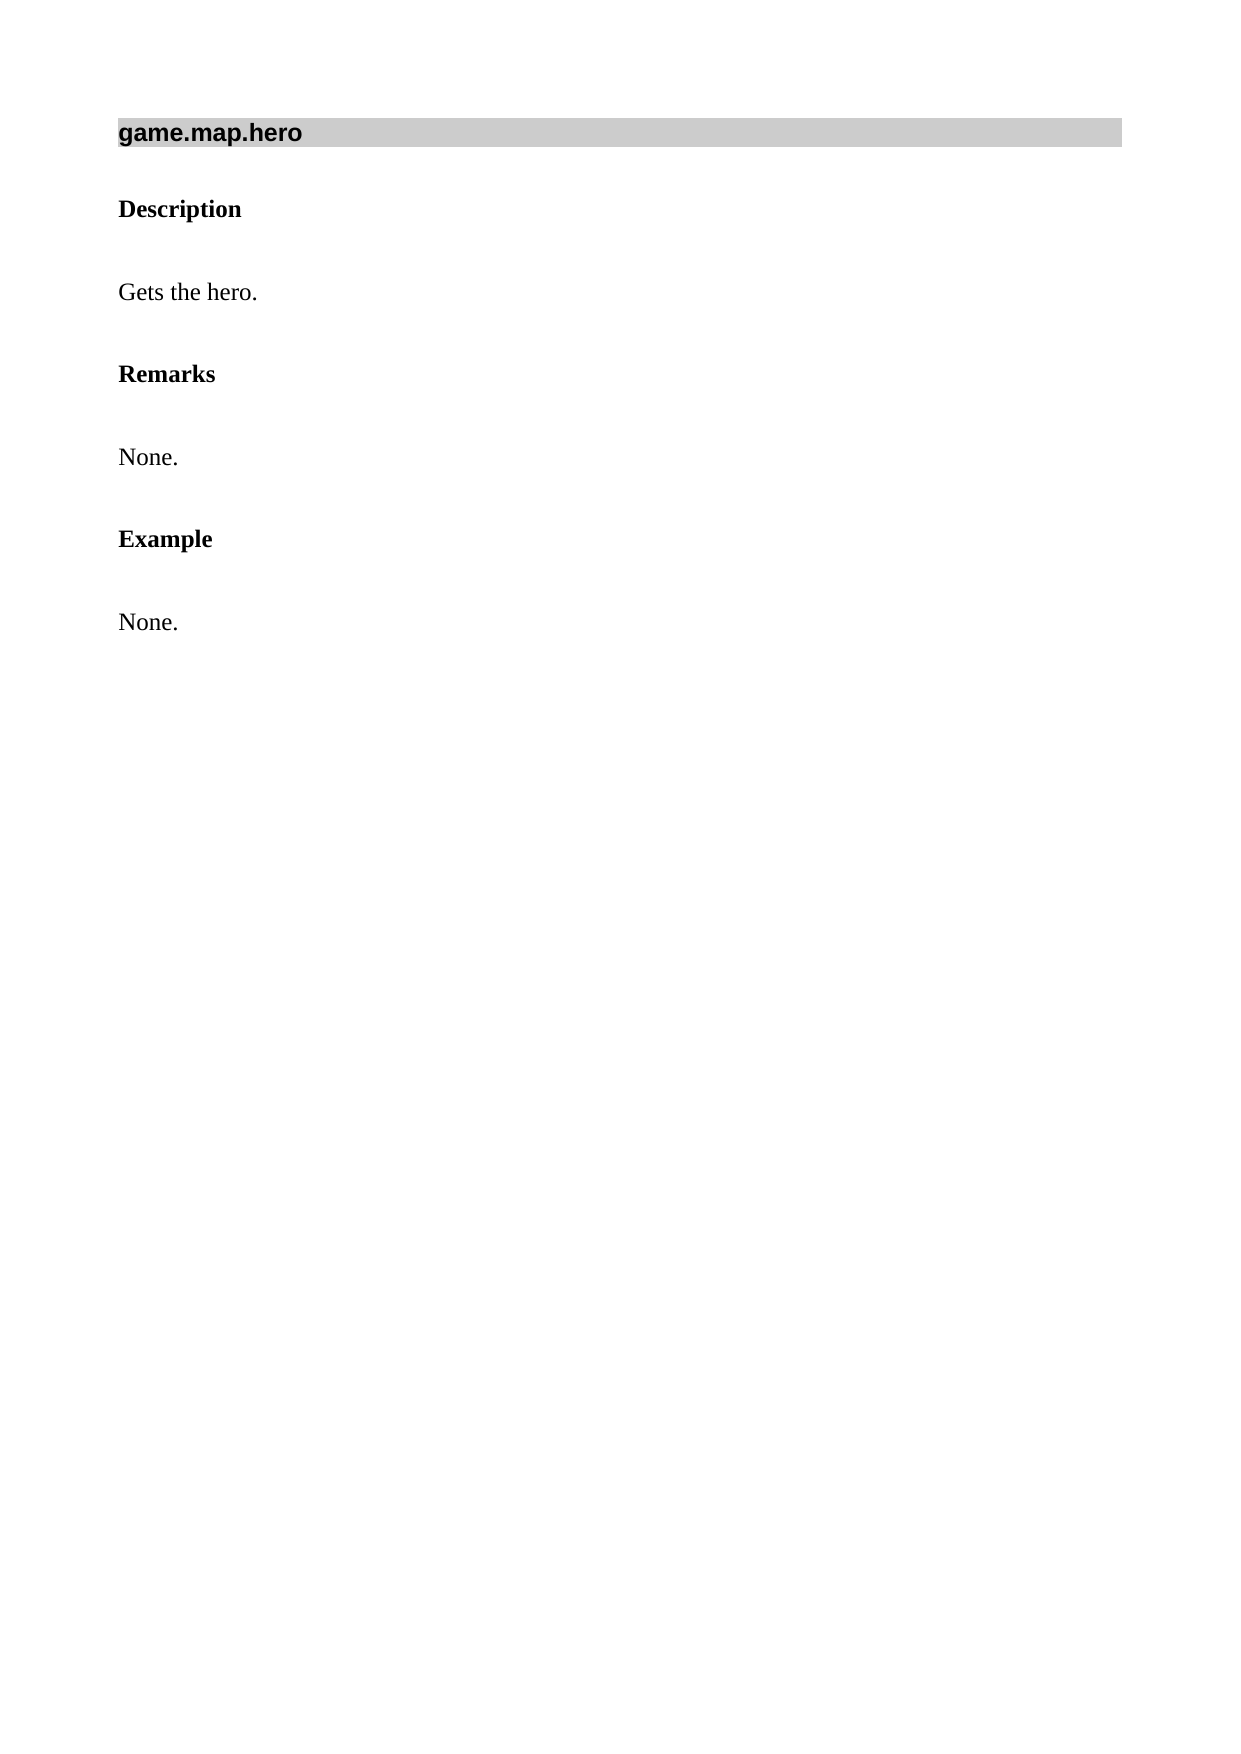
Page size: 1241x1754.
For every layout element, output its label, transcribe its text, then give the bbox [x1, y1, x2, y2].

text Description [118, 194, 1122, 223]
subtitle game.map.hero [118, 118, 1122, 147]
text None. [118, 442, 1122, 471]
text Example [118, 524, 1122, 553]
text Remarks [118, 359, 1122, 388]
text Gets the hero. [118, 277, 1122, 306]
text None. [118, 607, 1122, 636]
